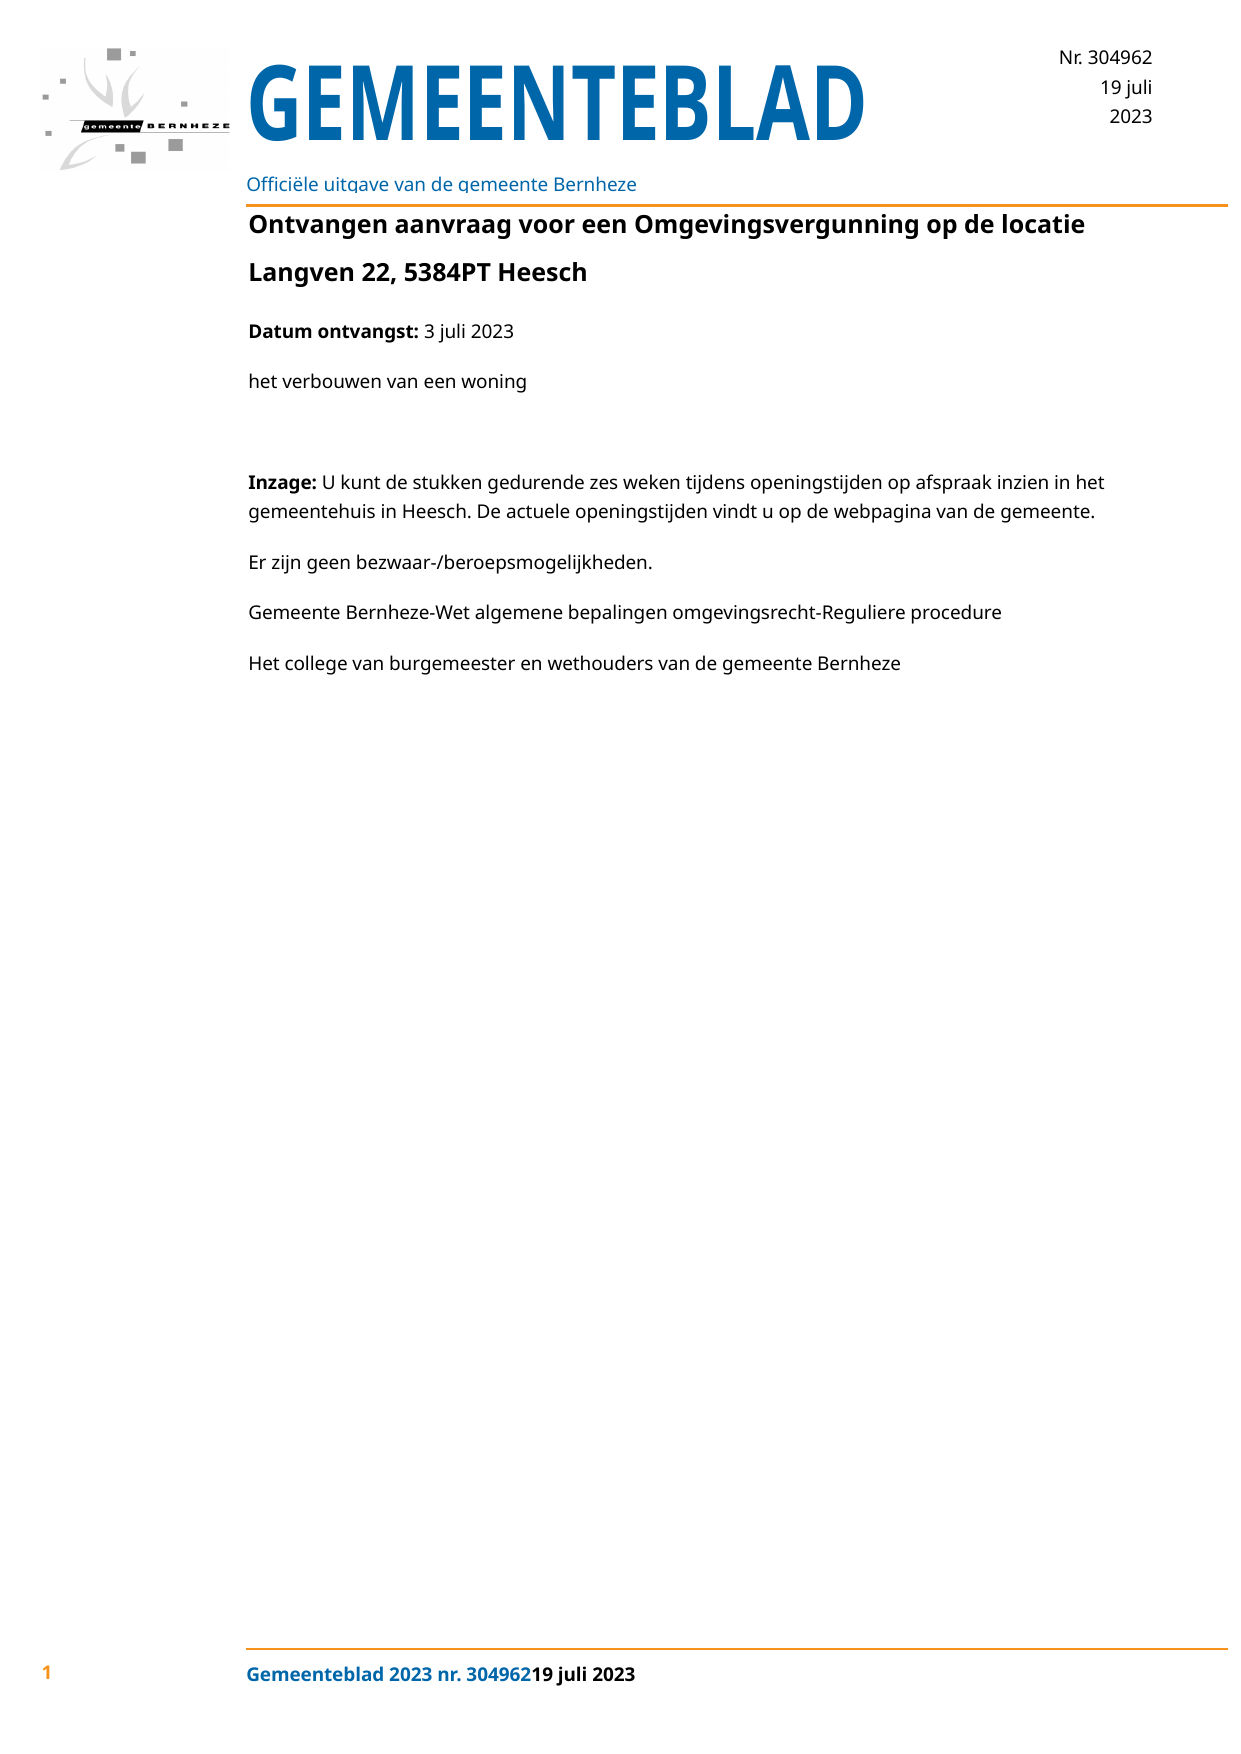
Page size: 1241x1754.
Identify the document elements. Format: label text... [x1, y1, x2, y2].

text Het college van burgemeester en wethouders van de gemeente Bernheze [248, 650, 1152, 676]
text Er zijn geen bezwaar-/beroepsmogelijkheden. [248, 549, 1152, 575]
text Gemeente Bernheze-Wet algemene bepalingen omgevingsrecht-Reguliere procedure [248, 599, 1152, 625]
text Inzage: U kunt de stukken gedurende zes weken tijdens openingstijden op afspraak inzien in het gemeentehuis in Heesch. De actuele openingstijden vindt u op de webpagina van de gemeente. [248, 469, 1152, 524]
text Ontvangen aanvraag voor een Omgevingsvergunning op de locatie Langven 22, 5384PT Heesch [248, 207, 1152, 288]
text het verbouwen van een woning [248, 368, 1152, 394]
picture [41, 47, 231, 172]
text Datum ontvangst: 3 juli 2023 [248, 318, 1152, 344]
